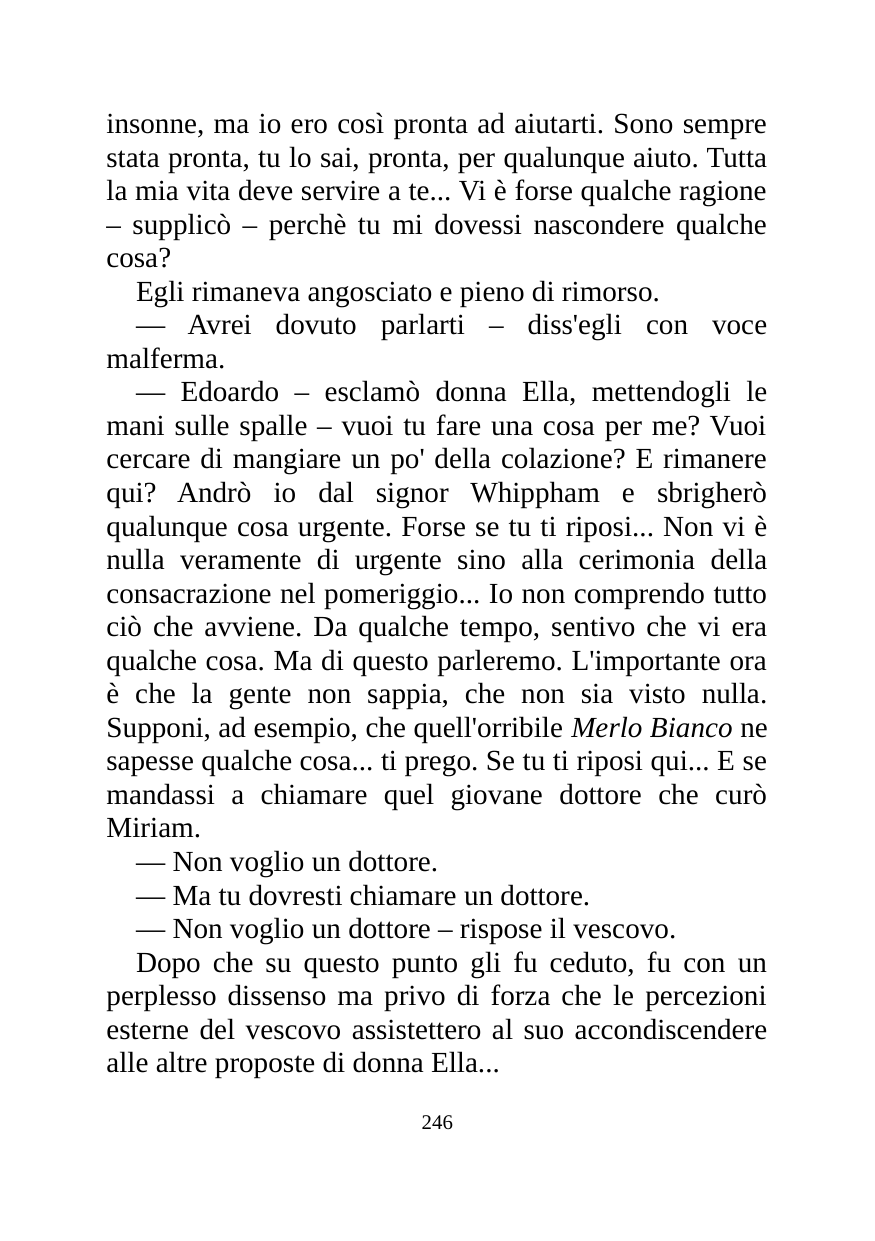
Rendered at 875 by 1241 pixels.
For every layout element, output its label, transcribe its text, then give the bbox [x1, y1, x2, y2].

text — Non voglio un dottore. [106, 844, 768, 878]
text Dopo che su questo punto gli fu ceduto, fu con un perplesso dissenso ma privo di forza che le percezioni esterne del vescovo assistettero al suo accondiscendere alle altre proposte di donna Ella... [106, 945, 768, 1079]
text — Ma tu dovresti chiamare un dottore. [106, 878, 768, 911]
text — Non voglio un dottore – rispose il vescovo. [106, 911, 768, 945]
text — Edoardo – esclamò donna Ella, mettendogli le mani sulle spalle – vuoi tu fare una cosa per me? Vuoi cercare di mangiare un po' della colazione? E rimanere qui? Andrò io dal signor Whippham e sbrigherò qualunque cosa urgente. Forse se tu ti riposi... Non vi è nulla veramente di urgente sino alla cerimonia della consacrazione nel pomeriggio... Io non comprendo tutto ciò che avviene. Da qualche tempo, sentivo che vi era qualche cosa. Ma di questo parleremo. L'importante ora è che la gente non sappia, che non sia visto nulla. Supponi, ad esempio, che quell'orribile Merlo Bianco ne sapesse qualche cosa... ti prego. Se tu ti riposi qui... E se mandassi a chiamare quel giovane dottore che curò Miriam. [106, 374, 768, 844]
text Egli rimaneva angosciato e pieno di rimorso. [106, 274, 768, 307]
text insonne, ma io ero così pronta ad aiutarti. Sono sempre stata pronta, tu lo sai, pronta, per qualunque aiuto. Tutta la mia vita deve servire a te... Vi è forse qualche ragione – supplicò – perchè tu mi dovessi nascondere qualche cosa? [106, 106, 768, 274]
text — Avrei dovuto parlarti – diss'egli con voce malferma. [106, 307, 768, 374]
